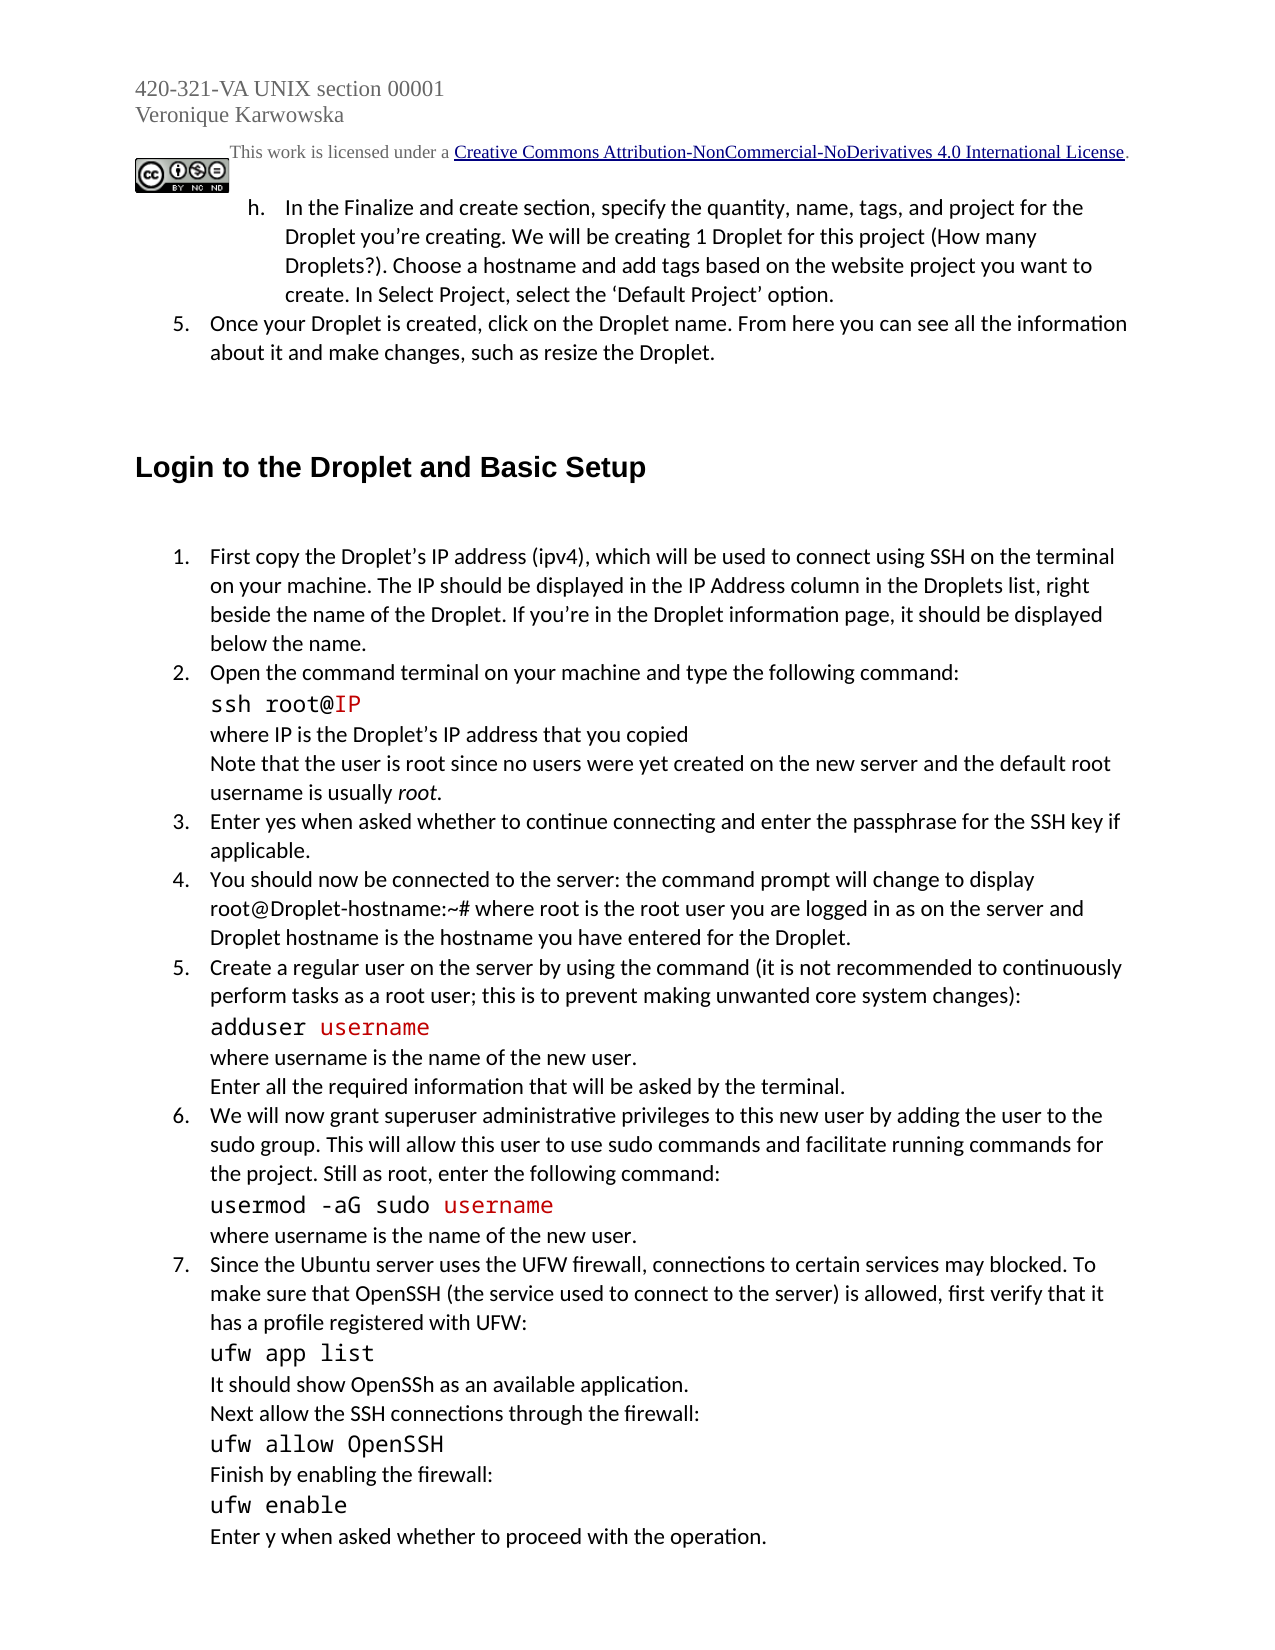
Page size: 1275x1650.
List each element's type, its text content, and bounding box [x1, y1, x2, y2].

list Once your Droplet is created, click on the Droplet name. From here you can see all the information about it and make changes, such as resize the Droplet. [172, 309, 1140, 366]
list We will now grant superuser administrative privileges to this new user by adding the user to the sudo group. This will allow this user to use sudo commands and facilitate running commands for the project. Still as root, enter the following command: [172, 1101, 1140, 1187]
list Finish by enabling the firewall: [210, 1460, 1140, 1488]
list ufw app list [210, 1337, 1140, 1368]
list where username is the name of the new user. [210, 1043, 1140, 1071]
list Next allow the SSH connections through the firewall: [210, 1399, 1140, 1427]
list where username is the name of the new user. [210, 1221, 1140, 1249]
list Create a regular user on the server by using the command (it is not recommended to continuously perform tasks as a root user; this is to prevent making unwanted core system changes): [172, 953, 1140, 1010]
list where IP is the Droplet’s IP address that you copied [210, 720, 1140, 748]
list You should now be connected to the server: the command prompt will change to display root@Droplet-hostname:~# where root is the root user you are logged in as on the server and Droplet hostname is the hostname you have entered for the Droplet. [172, 865, 1140, 952]
list Since the Ubuntu server uses the UFW firewall, connections to certain services may blocked. To make sure that OpenSSH (the service used to connect to the server) is allowed, first verify that it has a profile registered with UFW: [172, 1250, 1140, 1336]
list Enter y when asked whether to proceed with the operation. [210, 1522, 1140, 1550]
subtitle Login to the Droplet and Basic Setup [135, 451, 1140, 484]
list First copy the Droplet’s IP address (ipv4), which will be used to connect using SSH on the terminal on your machine. The IP should be displayed in the IP Address column in the Droplets list, right beside the name of the Droplet. If you’re in the Droplet information page, it should be displayed below the name. [172, 542, 1140, 657]
list ssh root@IP [210, 688, 1140, 719]
list Note that the user is root since no users were yet created on the new server and the default root username is usually root. [210, 749, 1140, 806]
list In the Finalize and create section, specify the quantity, name, tags, and project for the Droplet you’re creating. We will be creating 1 Droplet for this project (How many Droplets?). Choose a hostname and add tags based on the website project you want to create. In Select Project, select the ‘Default Project’ option. [247, 193, 1140, 308]
list ufw allow OpenSSH [210, 1428, 1140, 1459]
list Enter all the required information that will be asked by the terminal. [210, 1072, 1140, 1100]
list Enter yes when asked whether to continue connecting and enter the passphrase for the SSH key if applicable. [172, 807, 1140, 864]
list ufw enable [210, 1489, 1140, 1521]
list adduser username [210, 1011, 1140, 1042]
list Open the command terminal on your machine and type the following command: [172, 658, 1140, 687]
list usermod -aG sudo username [210, 1188, 1140, 1220]
list It should show OpenSSh as an available application. [210, 1370, 1140, 1398]
